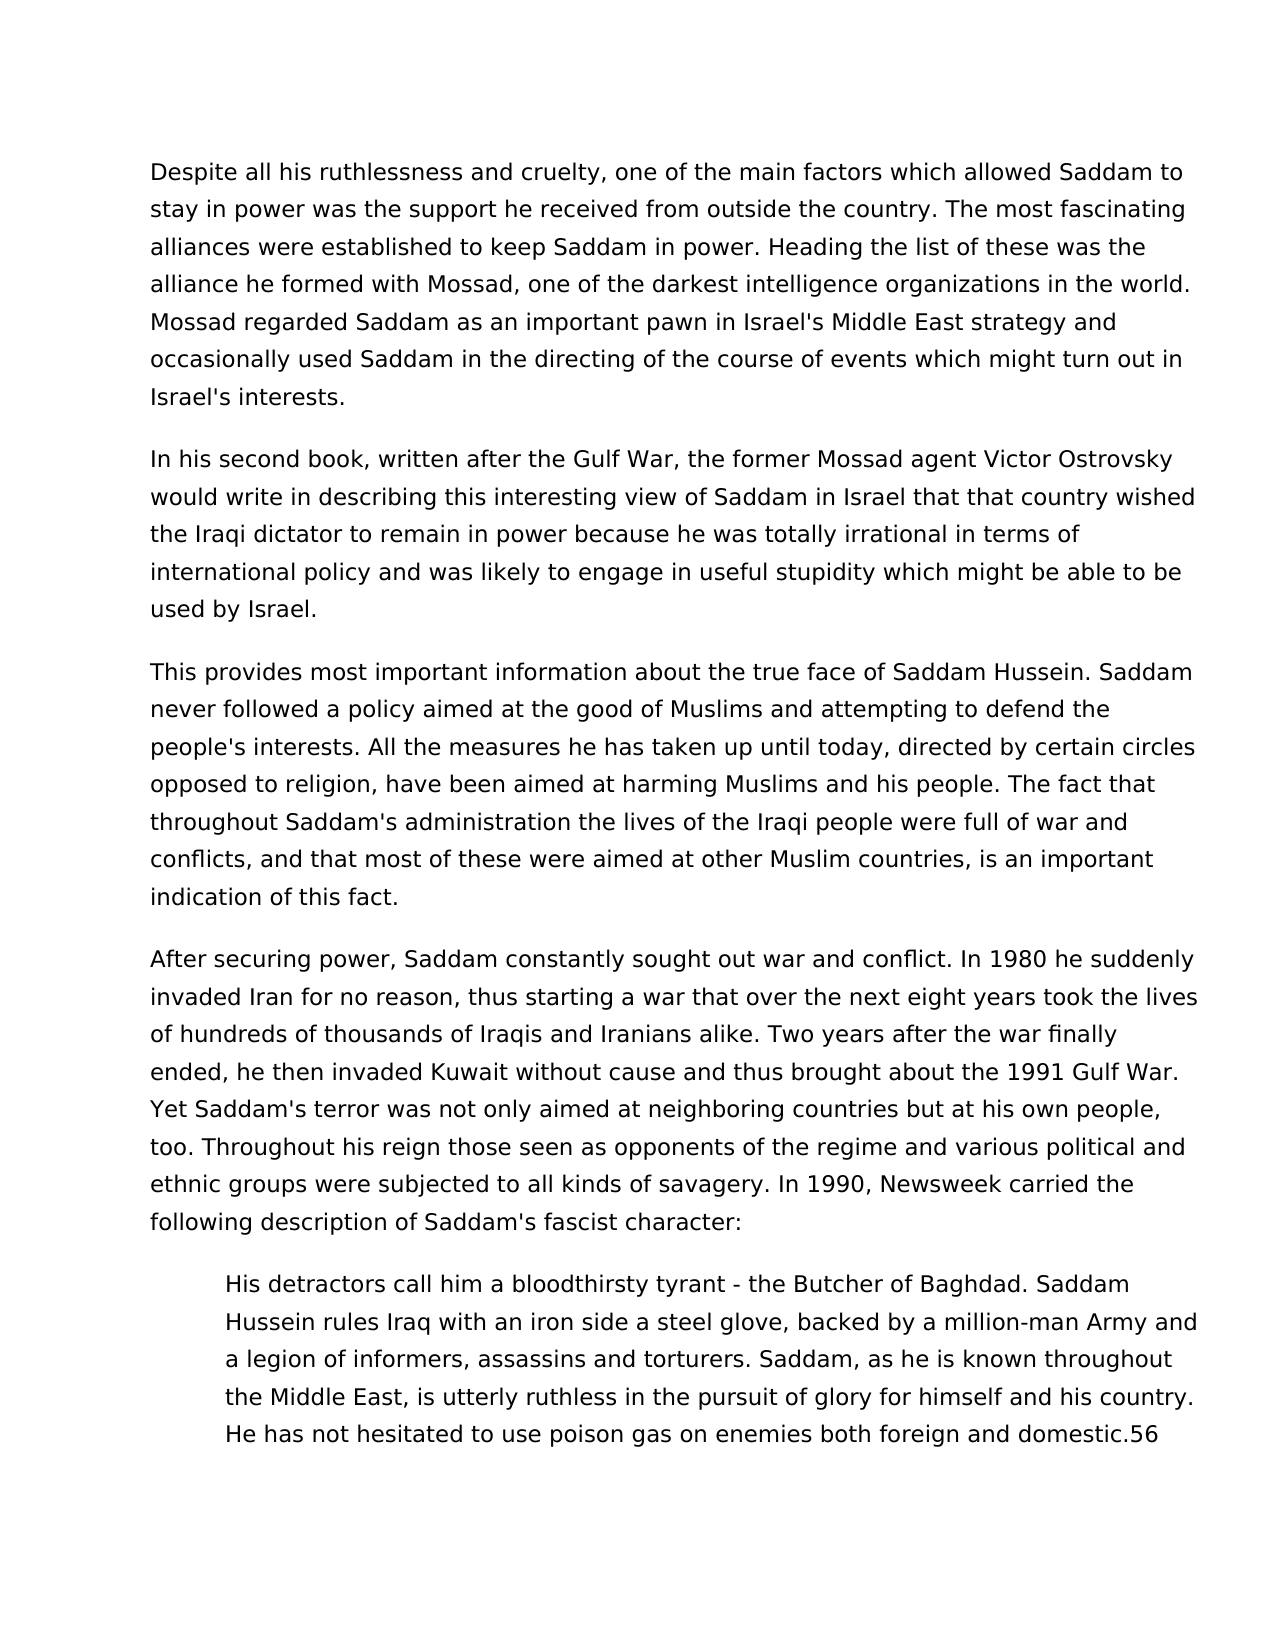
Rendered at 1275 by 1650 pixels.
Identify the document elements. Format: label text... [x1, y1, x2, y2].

text Despite all his ruthlessness and cruelty, one of the main factors which allowed Saddam to stay in power was the support he received from outside the country. The most fascinating alliances were established to keep Saddam in power. Heading the list of these was the alliance he formed with Mossad, one of the darkest intelligence organizations in the world. Mossad regarded Saddam as an important pawn in Israel's Middle East strategy and occasionally used Saddam in the directing of the course of events which might turn out in Israel's interests. [150, 150, 1200, 412]
text In his second book, written after the Gulf War, the former Mossad agent Victor Ostrovsky would write in describing this interesting view of Saddam in Israel that that country wished the Iraqi dictator to remain in power because he was totally irrational in terms of international policy and was likely to engage in useful stupidity which might be able to be used by Israel. [150, 437, 1200, 625]
text After securing power, Saddam constantly sought out war and conflict. In 1980 he suddenly invaded Iran for no reason, thus starting a war that over the next eight years took the lives of hundreds of thousands of Iraqis and Iranians alike. Two years after the war finally ended, he then invaded Kuwait without cause and thus brought about the 1991 Gulf War. Yet Saddam's terror was not only aimed at neighboring countries but at his own people, too. Throughout his reign those seen as opponents of the regime and various political and ethnic groups were subjected to all kinds of savagery. In 1990, Newsweek carried the following description of Saddam's fascist character: [150, 937, 1200, 1237]
text This provides most important information about the true face of Saddam Hussein. Saddam never followed a policy aimed at the good of Muslims and attempting to defend the people's interests. All the measures he has taken up until today, directed by certain circles opposed to religion, have been aimed at harming Muslims and his people. The fact that throughout Saddam's administration the lives of the Iraqi people were full of war and conflicts, and that most of these were aimed at other Muslim countries, is an important indication of this fact. [150, 650, 1200, 912]
text His detractors call him a bloodthirsty tyrant - the Butcher of Baghdad. Saddam Hussein rules Iraq with an iron side a steel glove, backed by a million-man Army and a legion of informers, assassins and torturers. Saddam, as he is known throughout the Middle East, is utterly ruthless in the pursuit of glory for himself and his country. He has not hesitated to use poison gas on enemies both foreign and domestic.56 [225, 1262, 1200, 1450]
